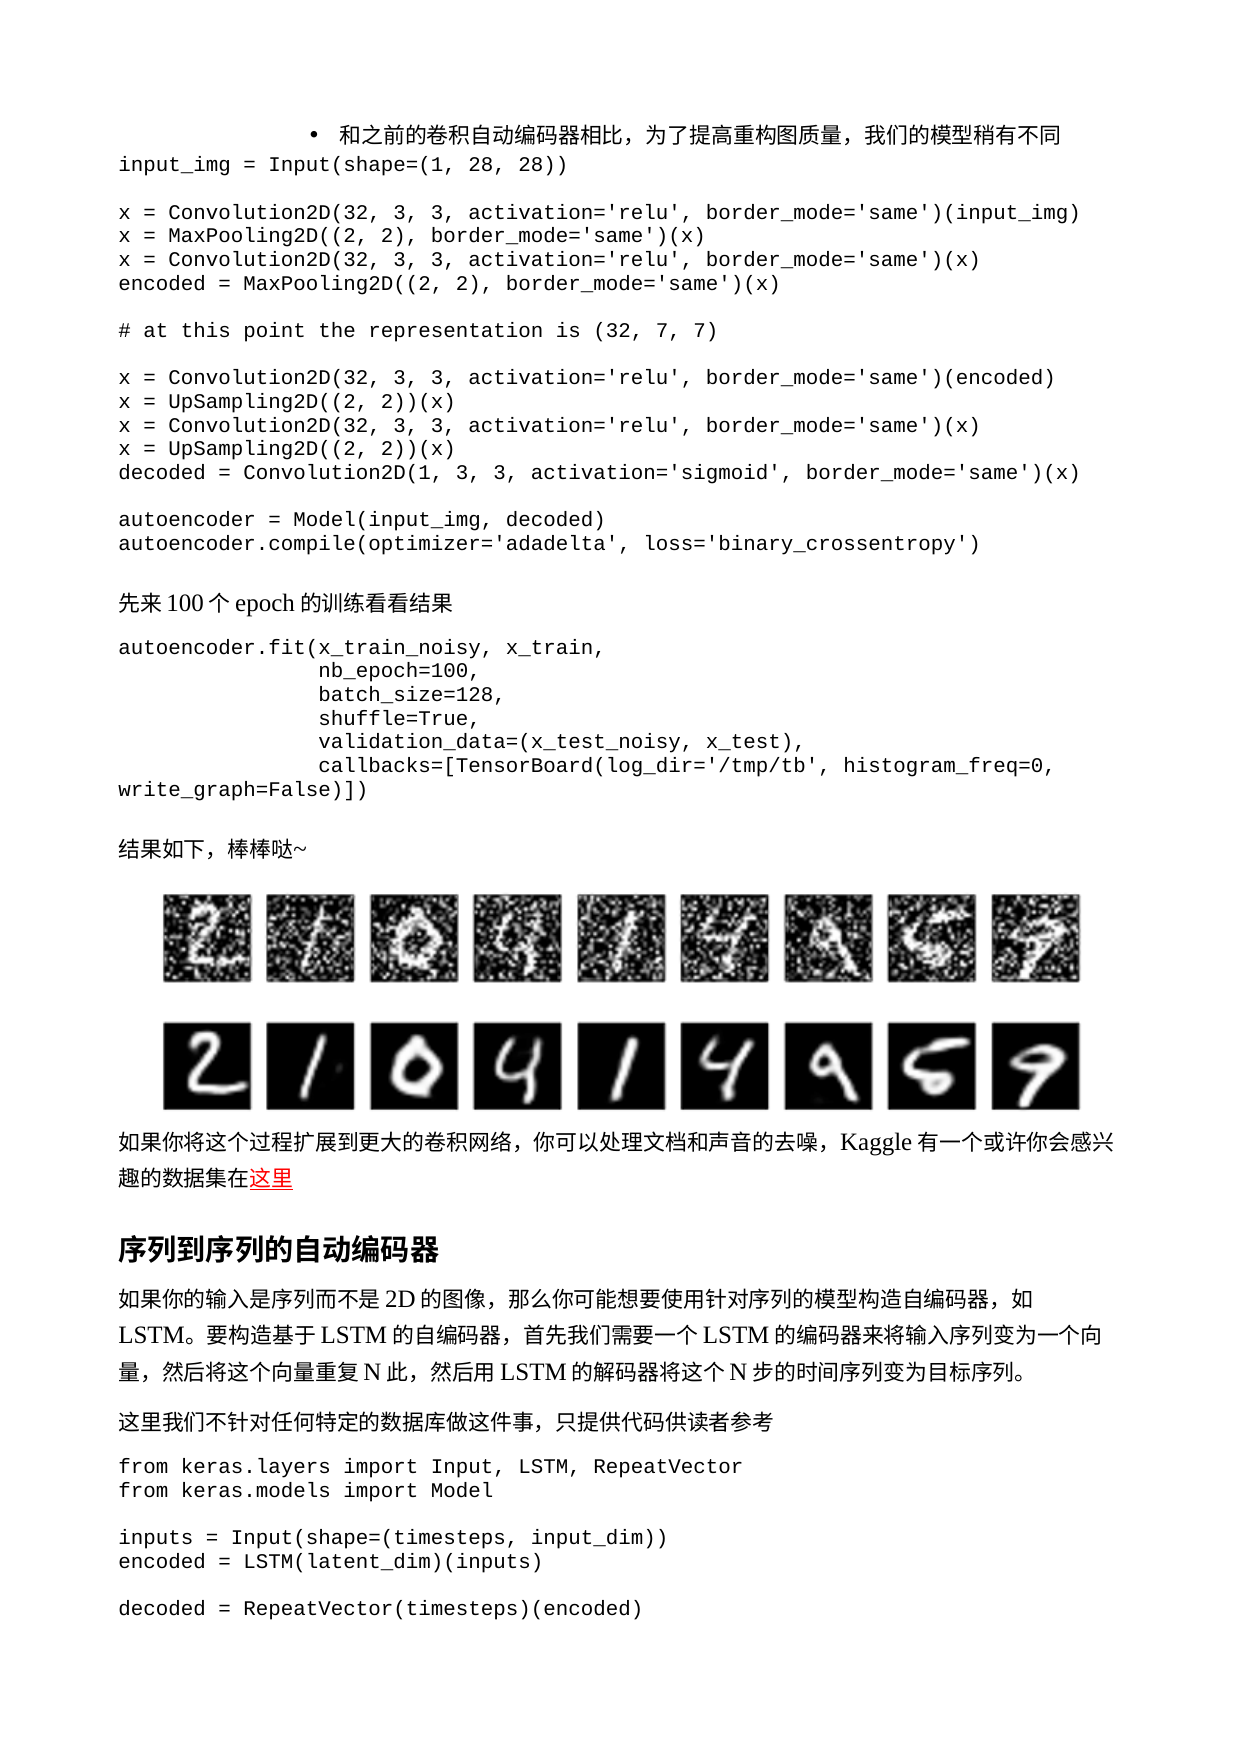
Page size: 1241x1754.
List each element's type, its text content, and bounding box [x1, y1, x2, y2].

text 如果你的输入是序列而不是2D的图像，那么你可能想要使用针对序列的模型构造自编码器，如LSTM。要构造基于LSTM的自编码器，首先我们需要一个LSTM的编码器来将输入序列变为一个向量，然后将这个向量重复N此，然后用LSTM的解码器将这个N步的时间序列变为目标序列。 [118, 1282, 1122, 1386]
text 这里我们不针对任何特定的数据库做这件事，只提供代码供读者参考 [118, 1405, 1122, 1437]
text from keras.models import Model [118, 1480, 1122, 1504]
text autoencoder = Model(input_img, decoded) [118, 509, 1122, 533]
text from keras.layers import Input, LSTM, RepeatVector [118, 1456, 1122, 1480]
text callbacks=[TensorBoard(log_dir='/tmp/tb', histogram_freq=0, write_graph=False)]) [118, 755, 1122, 802]
text validation_data=(x_test_noisy, x_test), [118, 731, 1122, 755]
text 结果如下，棒棒哒~ [118, 832, 1122, 863]
subtitle 序列到序列的自动编码器 [118, 1227, 1122, 1269]
text x = UpSampling2D((2, 2))(x) [118, 391, 1122, 414]
text x = Convolution2D(32, 3, 3, activation='relu', border_mode='same')(input_img) [118, 202, 1122, 225]
text 如果你将这个过程扩展到更大的卷积网络，你可以处理文档和声音的去噪，Kaggle有一个或许你会感兴趣的数据集在这里 [118, 1124, 1122, 1193]
text x = MaxPooling2D((2, 2), border_mode='same')(x) [118, 225, 1122, 249]
text inputs = Input(shape=(timesteps, input_dim)) [118, 1527, 1122, 1551]
text autoencoder.compile(optimizer='adadelta', loss='binary_crossentropy') [118, 533, 1122, 556]
text autoencoder.fit(x_train_noisy, x_train, [118, 637, 1122, 661]
text # at this point the representation is (32, 7, 7) [118, 320, 1122, 344]
text decoded = Convolution2D(1, 3, 3, activation='sigmoid', border_mode='same')(x) [118, 462, 1122, 486]
text x = Convolution2D(32, 3, 3, activation='relu', border_mode='same')(x) [118, 249, 1122, 273]
text batch_size=128, [118, 684, 1122, 708]
text x = Convolution2D(32, 3, 3, activation='relu', border_mode='same')(x) [118, 414, 1122, 438]
text shuffle=True, [118, 708, 1122, 731]
list 和之前的卷积自动编码器相比，为了提高重构图质量，我们的模型稍有不同 [309, 118, 1122, 150]
text x = Convolution2D(32, 3, 3, activation='relu', border_mode='same')(encoded) [118, 367, 1122, 391]
text x = UpSampling2D((2, 2))(x) [118, 438, 1122, 462]
text nb_epoch=100, [118, 661, 1122, 684]
picture [151, 882, 1089, 1121]
text input_img = Input(shape=(1, 28, 28)) [118, 154, 1122, 178]
text encoded = LSTM(latent_dim)(inputs) [118, 1551, 1122, 1574]
text encoded = MaxPooling2D((2, 2), border_mode='same')(x) [118, 273, 1122, 296]
text 先来100个epoch的训练看看结果 [118, 586, 1122, 618]
text decoded = RepeatVector(timesteps)(encoded) [118, 1598, 1122, 1622]
